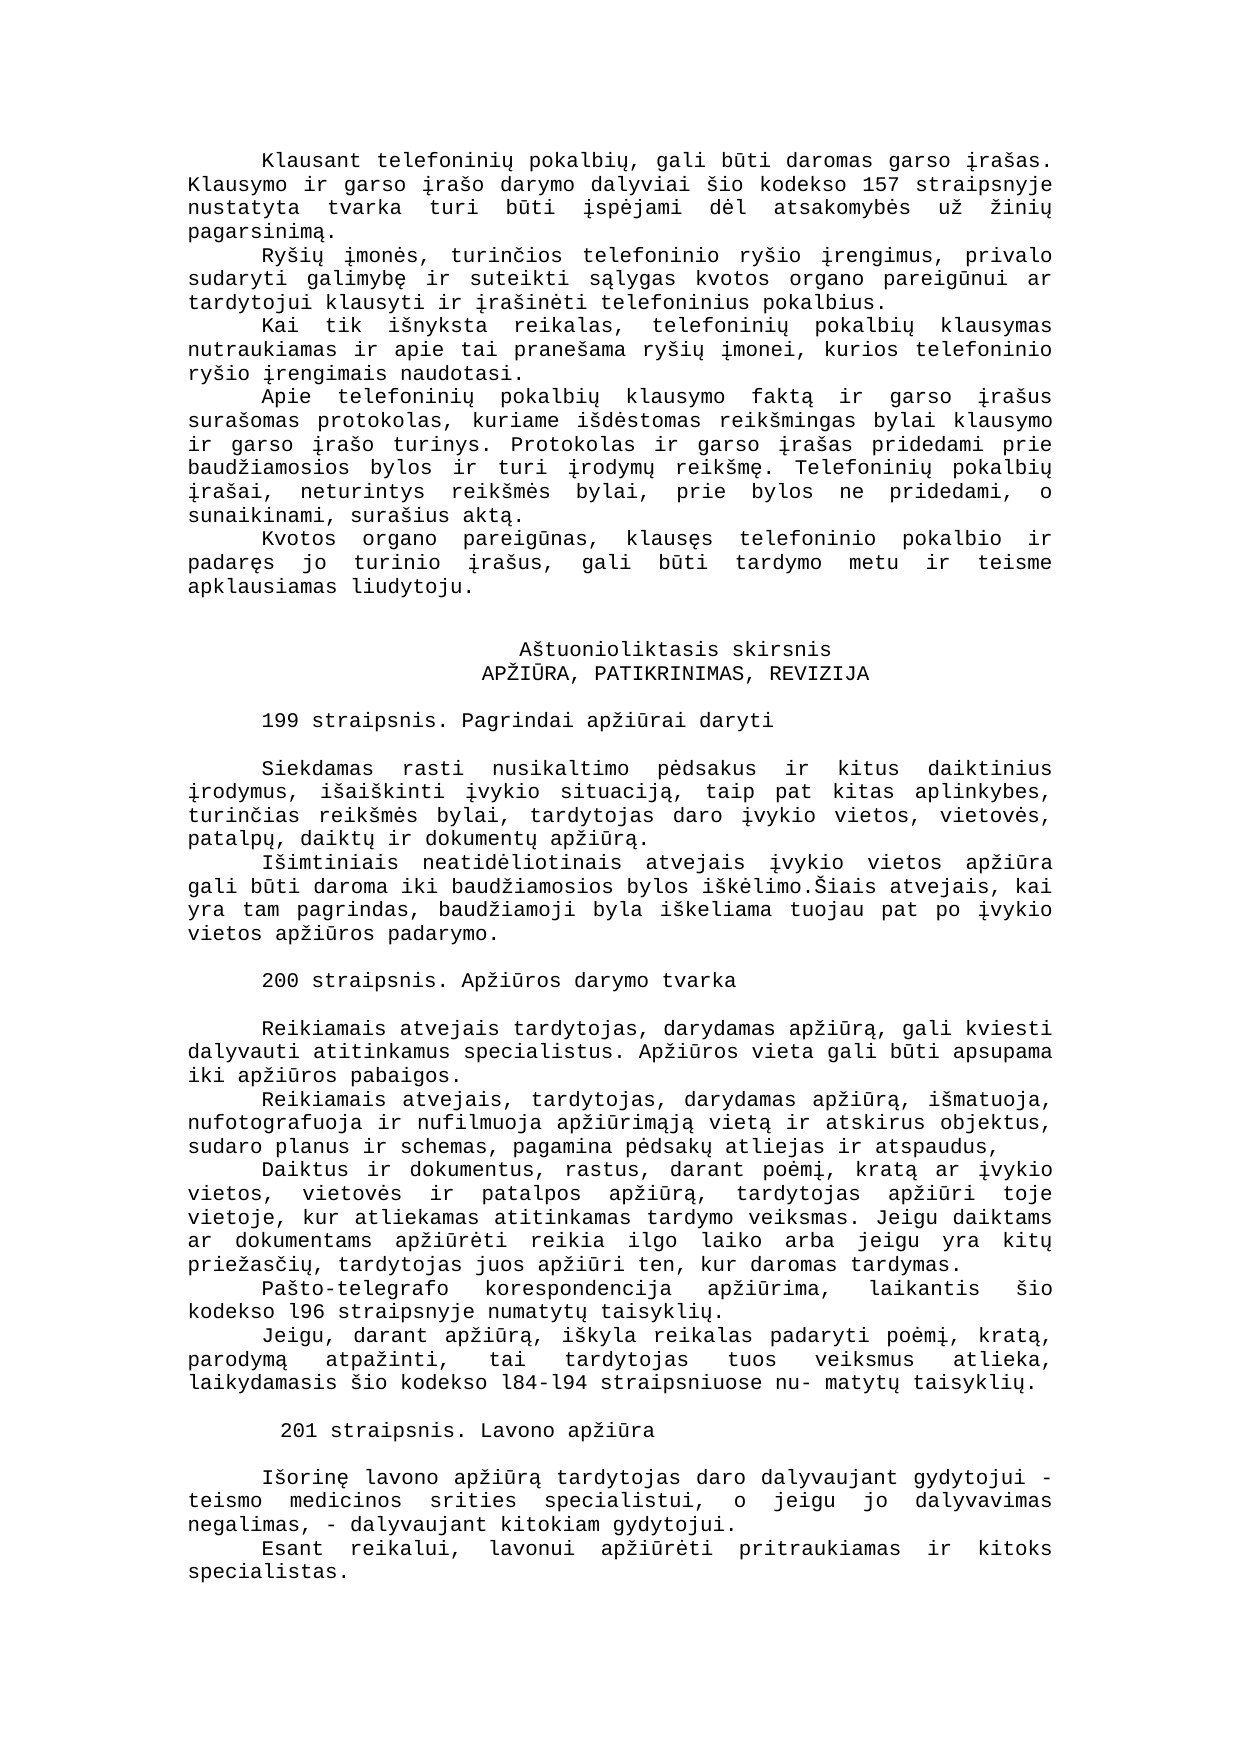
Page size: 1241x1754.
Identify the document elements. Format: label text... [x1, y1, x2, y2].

text Aštuonioliktasis skirsnis [236, 639, 1053, 663]
text Reikiamais atvejais, tardytojas, darydamas apžiūrą, išmatuoja, nufotografuoja ir nufilmuoja apžiūrimąją vietą ir atskirus objektus, sudaro planus ir schemas, pagamina pėdsakų atliejas ir atspaudus, [187, 1088, 1053, 1159]
text Apie telefoninių pokalbių klausymo faktą ir garso įrašus surašomas protokolas, kuriame išdėstomas reikšmingas bylai klausymo ir garso įrašo turinys. Protokolas ir garso įrašas pridedami prie baudžiamosios bylos ir turi įrodymų reikšmę. Telefoninių pokalbių įrašai, neturintys reikšmės bylai, prie bylos ne pridedami, o sunaikinami, surašius aktą. [187, 386, 1053, 528]
text Ryšių įmonės, turinčios telefoninio ryšio įrengimus, privalo sudaryti galimybę ir suteikti sąlygas kvotos organo pareigūnui ar tardytojui klausyti ir įrašinėti telefoninius pokalbius. [187, 244, 1053, 316]
text Kai tik išnyksta reikalas, telefoninių pokalbių klausymas nutraukiamas ir apie tai pranešama ryšių įmonei, kurios telefoninio ryšio įrengimais naudotasi. [187, 316, 1053, 386]
text Reikiamais atvejais tardytojas, darydamas apžiūrą, gali kviesti dalyvauti atitinkamus specialistus. Apžiūros vieta gali būti apsupama iki apžiūros pabaigos. [187, 1018, 1053, 1088]
text Daiktus ir dokumentus, rastus, darant poėmį, kratą ar įvykio vietos, vietovės ir patalpos apžiūrą, tardytojas apžiūri toje vietoje, kur atliekamas atitinkamas tardymo veiksmas. Jeigu daiktams ar dokumentams apžiūrėti reikia ilgo laiko arba jeigu yra kitų priežasčių, tardytojas juos apžiūri ten, kur daromas tardymas. [187, 1159, 1053, 1278]
text APŽIŪRA, PATIKRINIMAS, REVIZIJA [236, 663, 1053, 687]
text Klausant telefoninių pokalbių, gali būti daromas garso įrašas. Klausymo ir garso įrašo darymo dalyviai šio kodekso 157 straipsnyje nustatyta tvarka turi būti įspėjami dėl atsakomybės už žinių pagarsinimą. [187, 150, 1053, 244]
text Pašto-telegrafo korespondencija apžiūrima, laikantis šio kodekso l96 straipsnyje numatytų taisyklių. [187, 1278, 1053, 1325]
text 199 straipsnis. Pagrindai apžiūrai daryti [187, 710, 1053, 734]
text Siekdamas rasti nusikaltimo pėdsakus ir kitus daiktinius įrodymus, išaiškinti įvykio situaciją, taip pat kitas aplinkybes, turinčias reikšmės bylai, tardytojas daro įvykio vietos, vietovės, patalpų, daiktų ir dokumentų apžiūrą. [187, 757, 1053, 852]
text 201 straipsnis. Lavono apžiūra [206, 1419, 1053, 1443]
text Esant reikalui, lavonui apžiūrėti pritraukiamas ir kitoks specialistas. [187, 1538, 1053, 1585]
text Jeigu, darant apžiūrą, iškyla reikalas padaryti poėmį, kratą, parodymą atpažinti, tai tardytojas tuos veiksmus atlieka, laikydamasis šio kodekso l84-l94 straipsniuose nu- matytų taisyklių. [187, 1325, 1053, 1396]
text Kvotos organo pareigūnas, klausęs telefoninio pokalbio ir padaręs jo turinio įrašus, gali būti tardymo metu ir teisme apklausiamas liudytoju. [187, 528, 1053, 599]
text Išorinę lavono apžiūrą tardytojas daro dalyvaujant gydytojui - teismo medicinos srities specialistui, o jeigu jo dalyvavimas negalimas, - dalyvaujant kitokiam gydytojui. [187, 1467, 1053, 1538]
text 200 straipsnis. Apžiūros darymo tvarka [187, 970, 1053, 994]
text Išimtiniais neatidėliotinais atvejais įvykio vietos apžiūra gali būti daroma iki baudžiamosios bylos iškėlimo.Šiais atvejais, kai yra tam pagrindas, baudžiamoji byla iškeliama tuojau pat po įvykio vietos apžiūros padarymo. [187, 852, 1053, 947]
